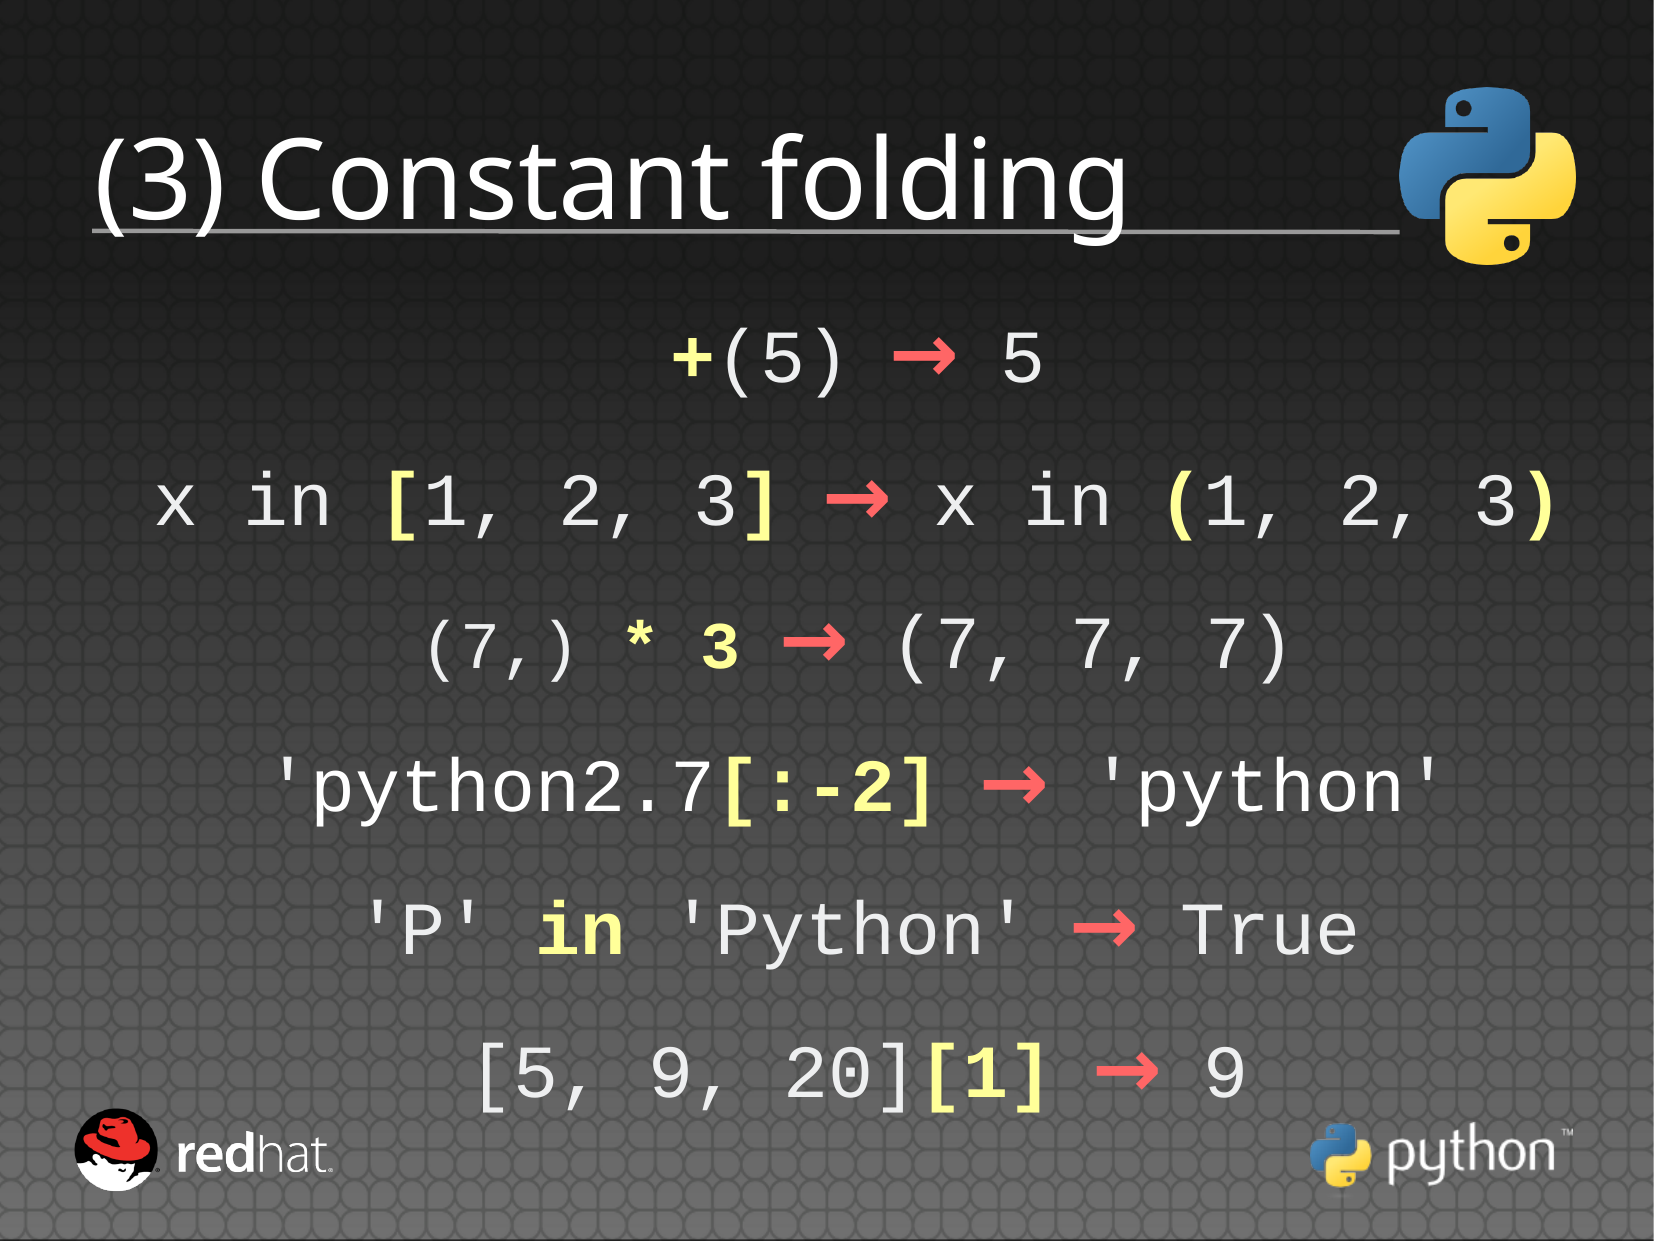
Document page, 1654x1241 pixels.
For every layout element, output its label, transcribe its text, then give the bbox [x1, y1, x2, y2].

picture [0, 0, 1654, 1241]
list +(5) → 5 x in [1, 2, 3] → x in (1, 2, 3) (7,) * 3 → (7, 7, 7) 'python2.7[:-2] → 'python' 'P' in 'Python' → True [5, 9, 20][1] → 9 [15, 293, 1631, 1084]
title (3) Constant folding [94, 100, 1426, 251]
